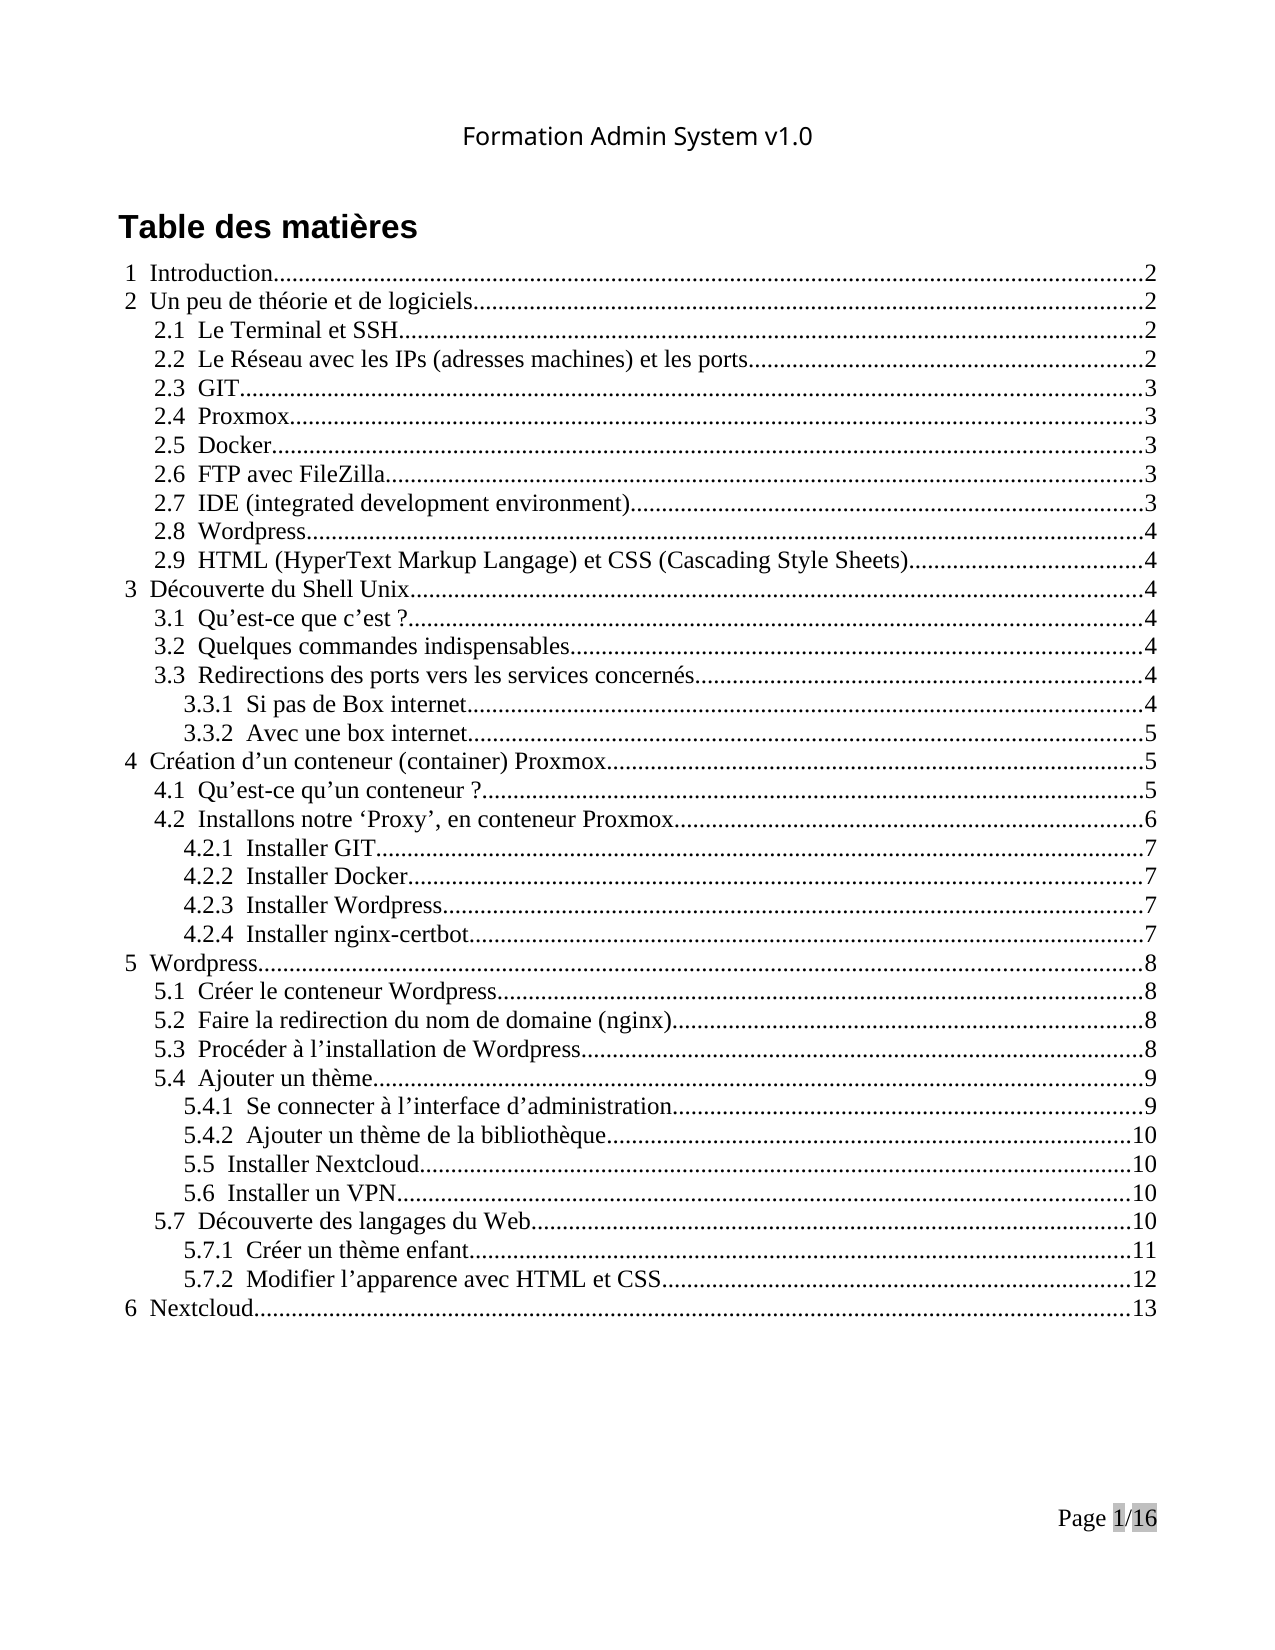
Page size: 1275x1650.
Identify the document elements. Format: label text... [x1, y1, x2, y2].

text 2.3 GIT 3 [148, 373, 1157, 401]
text 5.4.2 Ajouter un thème de la bibliothèque 10 [177, 1120, 1157, 1149]
text 2.6 FTP avec FileZilla 3 [148, 459, 1157, 488]
text 2.2 Le Réseau avec les IPs (adresses machines) et les ports 2 [148, 344, 1157, 373]
text 2.9 HTML (HyperText Markup Langage) et CSS (Cascading Style Sheets) 4 [148, 545, 1157, 574]
text 2.4 Proxmox 3 [148, 401, 1157, 430]
subtitle Table des matières [118, 207, 1157, 245]
text 5.2 Faire la redirection du nom de domaine (nginx) 8 [148, 1005, 1157, 1034]
text 5.3 Procéder à l’installation de Wordpress 8 [148, 1034, 1157, 1063]
text 3.3 Redirections des ports vers les services concernés. 4 [148, 660, 1157, 689]
text 4.2.3 Installer Wordpress 7 [177, 890, 1157, 919]
text 5.7.2 Modifier l’apparence avec HTML et CSS 12 [177, 1264, 1157, 1293]
text 3.1 Qu’est-ce que c’est ? 4 [148, 603, 1157, 631]
text 5.1 Créer le conteneur Wordpress 8 [148, 976, 1157, 1005]
text 2 Un peu de théorie et de logiciels 2 [118, 286, 1157, 315]
text 1 Introduction 2 [118, 258, 1157, 286]
text 4.2.2 Installer Docker 7 [177, 861, 1157, 890]
text 4.2 Installons notre ‘Proxy’, en conteneur Proxmox. 6 [148, 804, 1157, 833]
text 5.7.1 Créer un thème enfant 11 [177, 1235, 1157, 1264]
text 2.7 IDE (integrated development environment) 3 [148, 488, 1157, 516]
text 4.1 Qu’est-ce qu’un conteneur ? 5 [148, 775, 1157, 804]
text 2.1 Le Terminal et SSH 2 [148, 315, 1157, 344]
text 4.2.4 Installer nginx-certbot 7 [177, 919, 1157, 948]
text 5.5 Installer Nextcloud 10 [177, 1149, 1157, 1178]
text 5.4.1 Se connecter à l’interface d’administration 9 [177, 1091, 1157, 1120]
text 2.5 Docker 3 [148, 430, 1157, 459]
text 2.8 Wordpress 4 [148, 516, 1157, 545]
text 5.6 Installer un VPN 10 [177, 1178, 1157, 1206]
text 3.2 Quelques commandes indispensables. 4 [148, 631, 1157, 660]
text 6 Nextcloud 13 [118, 1293, 1157, 1321]
text 3 Découverte du Shell Unix 4 [118, 574, 1157, 603]
text 3.3.1 Si pas de Box internet. 4 [177, 689, 1157, 718]
text 3.3.2 Avec une box internet 5 [177, 718, 1157, 746]
text 5.7 Découverte des langages du Web. 10 [148, 1206, 1157, 1235]
text 5.4 Ajouter un thème 9 [148, 1063, 1157, 1091]
text 4.2.1 Installer GIT 7 [177, 833, 1157, 861]
text 5 Wordpress 8 [118, 948, 1157, 976]
text 4 Création d’un conteneur (container) Proxmox. 5 [118, 746, 1157, 775]
